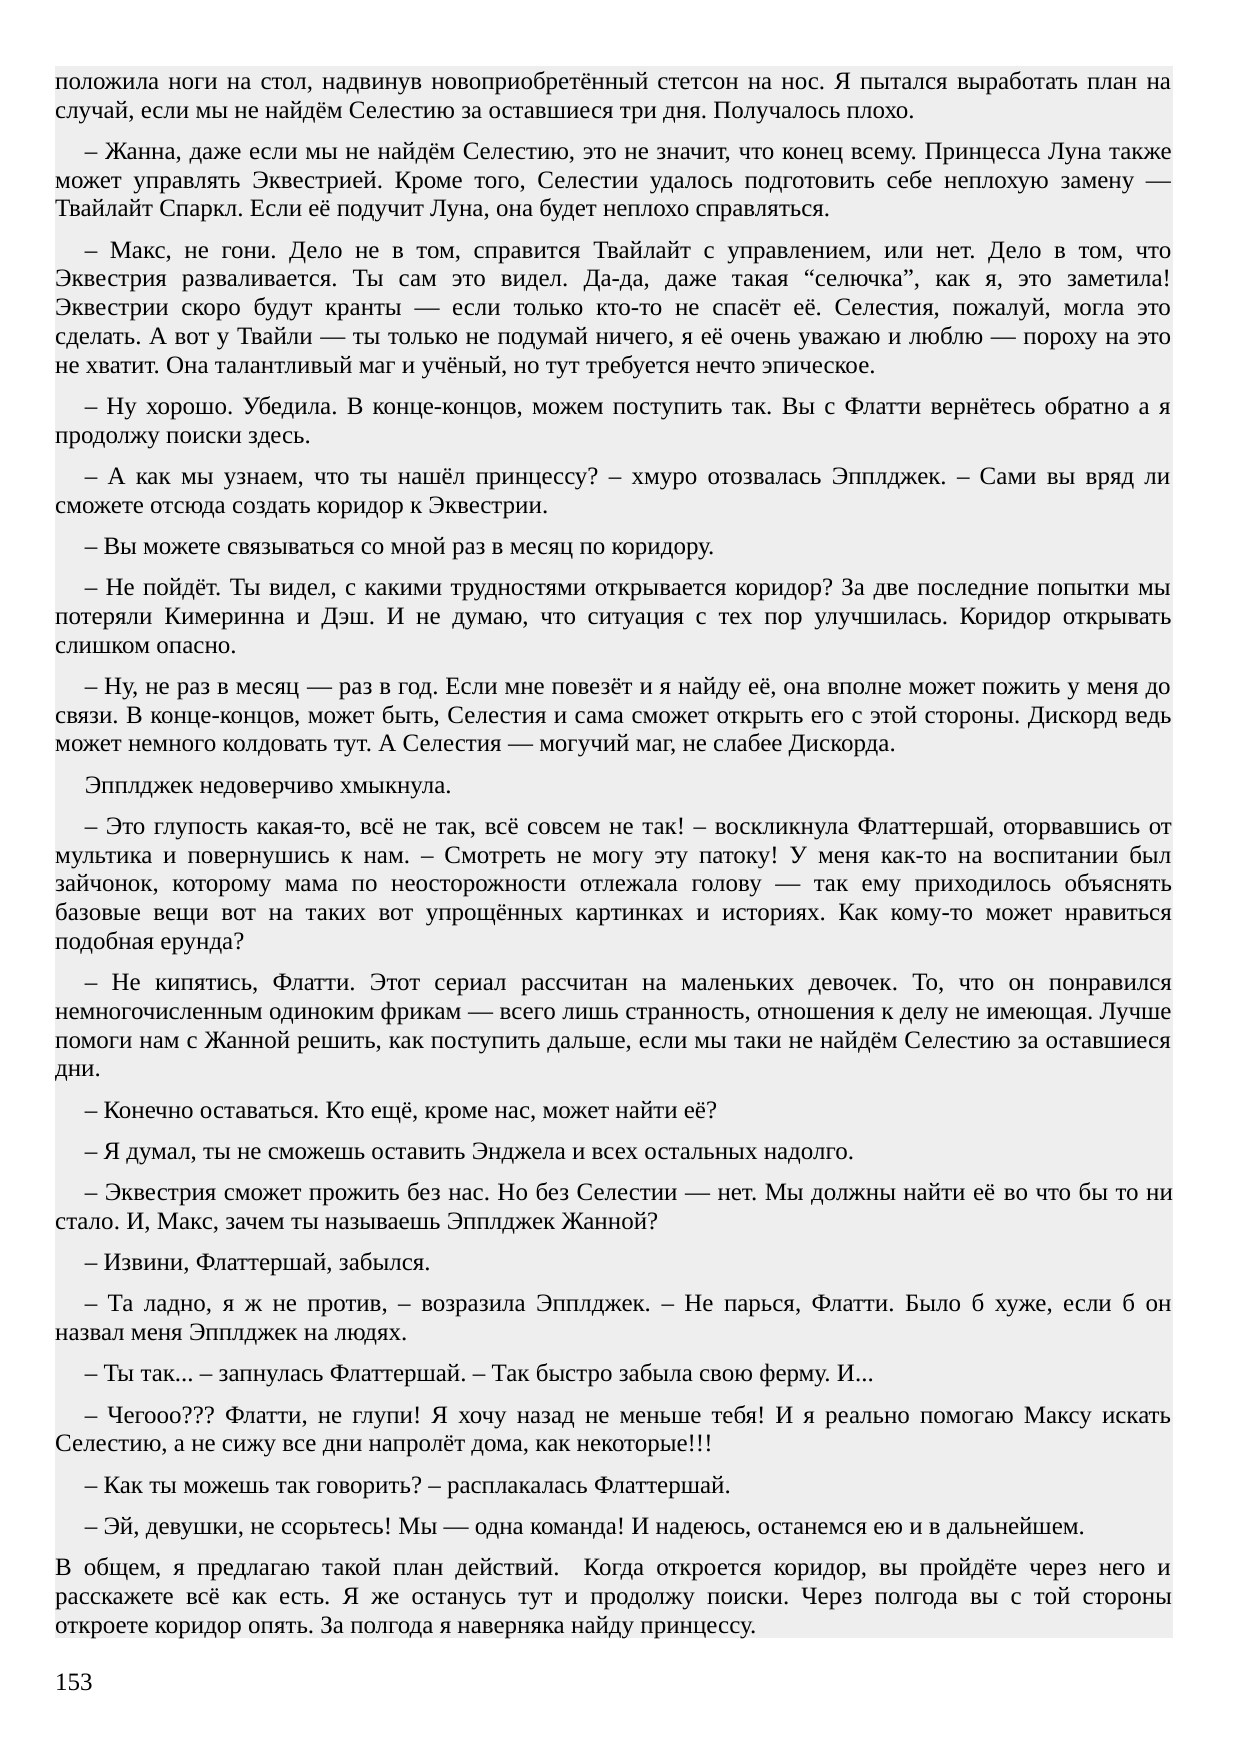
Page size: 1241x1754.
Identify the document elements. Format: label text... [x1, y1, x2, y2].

text – Я думал, ты не сможешь оставить Энджела и всех остальных надолго. [55, 1136, 1173, 1165]
text – А как мы узнаем, что ты нашёл принцессу? – хмуро отозвалась Эпплджек. – Сами вы вряд ли сможете отсюда создать коридор к Эквестрии. [55, 461, 1173, 518]
text – Ну, не раз в месяц — раз в год. Если мне повезёт и я найду её, она вполне может пожить у меня до связи. В конце-концов, может быть, Селестия и сама сможет открыть его с этой стороны. Дискорд ведь может немного колдовать тут. А Селестия — могучий маг, не слабее Дискорда. [55, 671, 1173, 757]
text положила ноги на стол, надвинув новоприобретённый стетсон на нос. Я пытался выработать план на случай, если мы не найдём Селестию за оставшиеся три дня. Получалось плохо. [55, 66, 1173, 123]
text Эпплджек недоверчиво хмыкнула. [55, 770, 1173, 798]
text – Конечно оставаться. Кто ещё, кроме нас, может найти её? [55, 1095, 1173, 1123]
text – Эй, девушки, не ссорьтесь! Мы — одна команда! И надеюсь, останемся ею и в дальнейшем. [55, 1511, 1173, 1540]
text – Это глупость какая-то, всё не так, всё совсем не так! – воскликнула Флаттершай, оторвавшись от мультика и повернушись к нам. – Смотреть не могу эту патоку! У меня как-то на воспитании был зайчонок, которому мама по неосторожности отлежала голову — так ему приходилось объяснять базовые вещи вот на таких вот упрощённых картинках и историях. Как кому-то может нравиться подобная ерунда? [55, 811, 1173, 955]
text – Ну хорошо. Убедила. В конце-концов, можем поступить так. Вы с Флатти вернётесь обратно а я продолжу поиски здесь. [55, 391, 1173, 448]
text – Как ты можешь так говорить? – расплакалась Флаттершай. [55, 1470, 1173, 1498]
text – Извини, Флаттершай, забылся. [55, 1247, 1173, 1276]
text – Не пойдёт. Ты видел, с какими трудностями открывается коридор? За две последние попытки мы потеряли Кимеринна и Дэш. И не думаю, что ситуация с тех пор улучшилась. Коридор открывать слишком опасно. [55, 572, 1173, 658]
text – Вы можете связываться со мной раз в месяц по коридору. [55, 531, 1173, 560]
text – Ты так... – запнулась Флаттершай. – Так быстро забыла свою ферму. И... [55, 1358, 1173, 1387]
text – Та ладно, я ж не против, – возразила Эпплджек. – Не парься, Флатти. Было б хуже, если б он назвал меня Эпплджек на людях. [55, 1288, 1173, 1346]
text – Жанна, даже если мы не найдём Селестию, это не значит, что конец всему. Принцесса Луна также может управлять Эквестрией. Кроме того, Селестии удалось подготовить себе неплохую замену — Твайлайт Спаркл. Если её подучит Луна, она будет неплохо справляться. [55, 136, 1173, 222]
text – Макс, не гони. Дело не в том, справится Твайлайт с управлением, или нет. Дело в том, что Эквестрия разваливается. Ты сам это видел. Да-да, даже такая “селючка”, как я, это заметила! Эквестрии скоро будут кранты — если только кто-то не спасёт её. Селестия, пожалуй, могла это сделать. А вот у Твайли — ты только не подумай ничего, я её очень уважаю и люблю — пороху на это не хватит. Она талантливый маг и учёный, но тут требуется нечто эпическое. [55, 235, 1173, 378]
list В общем, я предлагаю такой план действий. Когда откроется коридор, вы пройдёте через него и расскажете всё как есть. Я же останусь тут и продолжу поиски. Через полгода вы с той стороны откроете коридор опять. За полгода я наверняка найду принцессу. [55, 1552, 1173, 1638]
text – Не кипятись, Флатти. Этот сериал рассчитан на маленьких девочек. То, что он понравился немногочисленным одиноким фрикам — всего лишь странность, отношения к делу не имеющая. Лучше помоги нам с Жанной решить, как поступить дальше, если мы таки не найдём Селестию за оставшиеся дни. [55, 967, 1173, 1082]
text – Чегооо??? Флатти, не глупи! Я хочу назад не меньше тебя! И я реально помогаю Максу искать Селестию, а не сижу все дни напролёт дома, как некоторые!!! [55, 1400, 1173, 1457]
text – Эквестрия сможет прожить без нас. Но без Селестии — нет. Мы должны найти её во что бы то ни стало. И, Макс, зачем ты называешь Эпплджек Жанной? [55, 1177, 1173, 1235]
